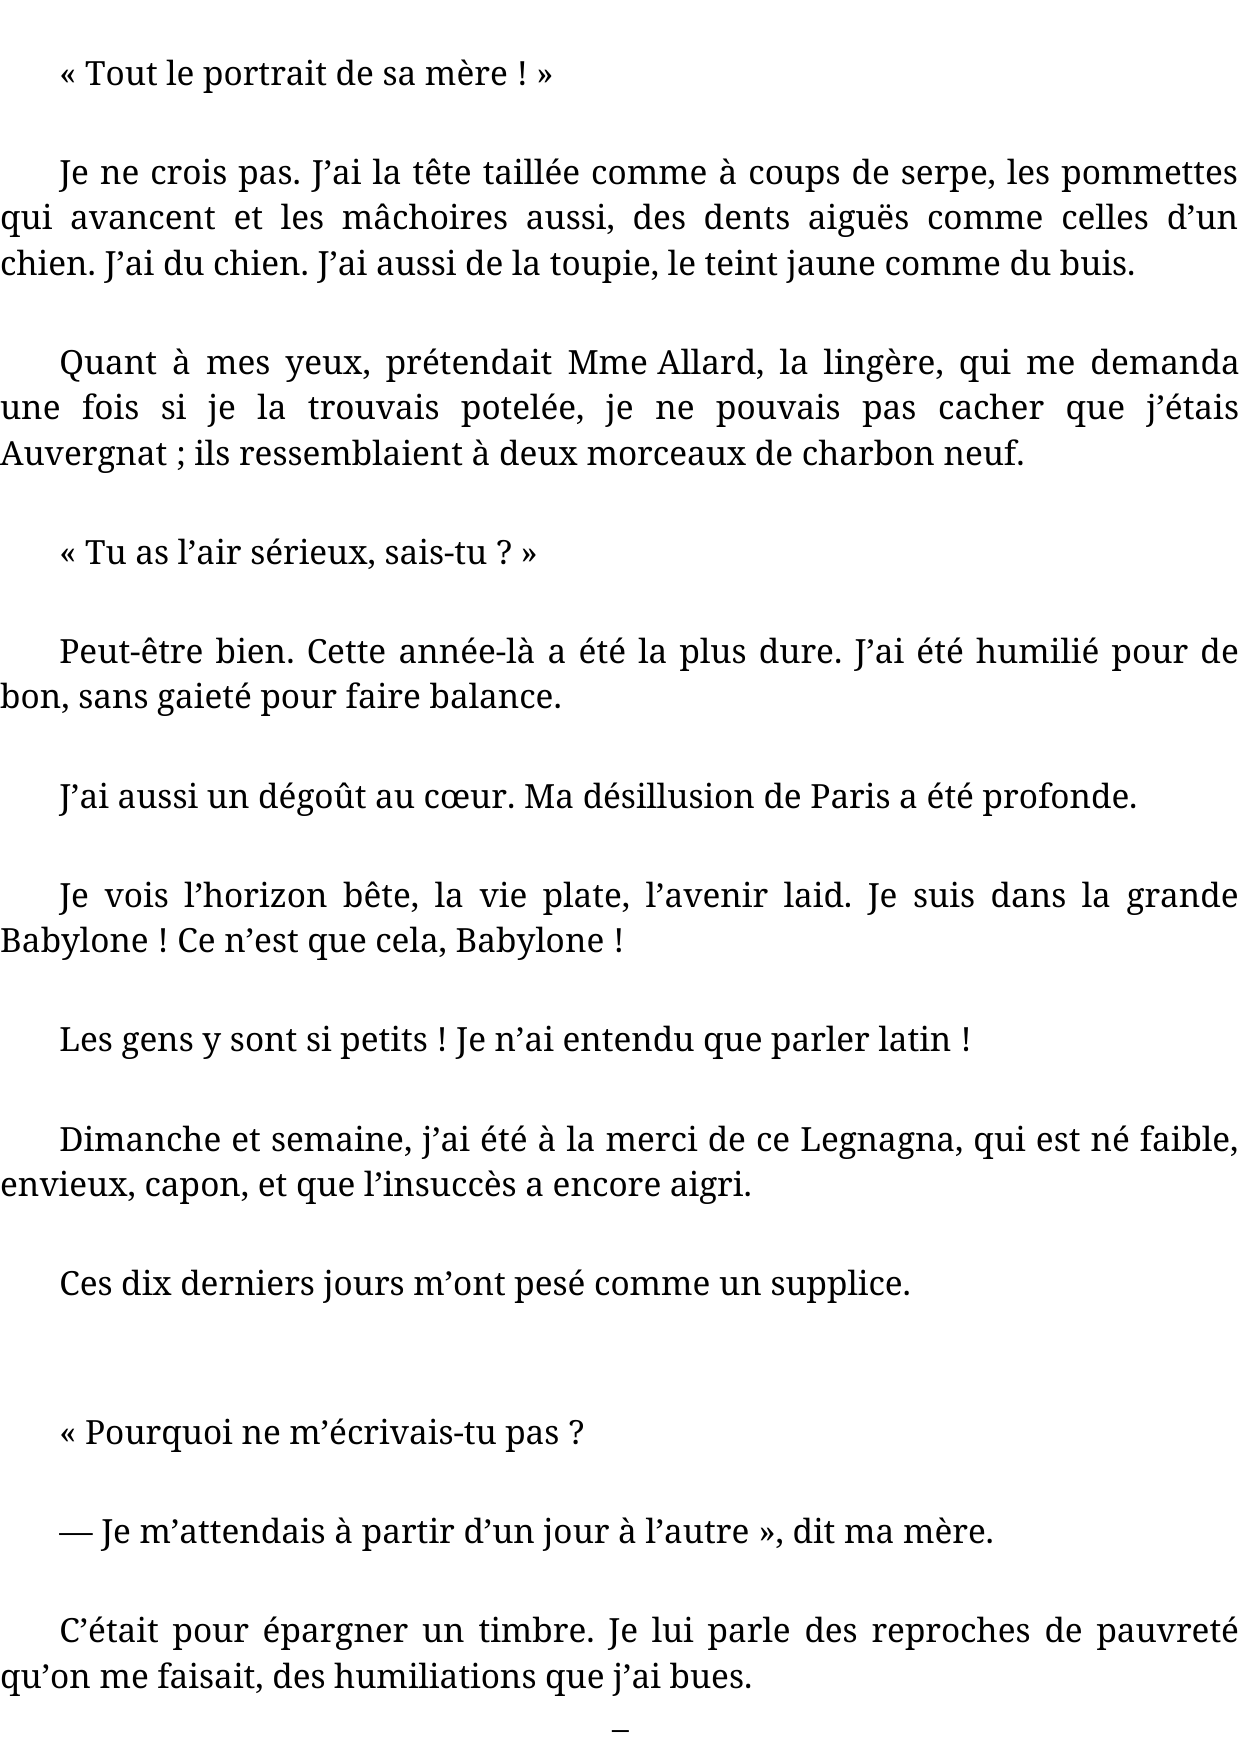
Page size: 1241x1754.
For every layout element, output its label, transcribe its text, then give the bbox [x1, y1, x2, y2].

text « Tu as l’air sérieux, sais-tu ? » [0, 529, 1240, 574]
text « Tout le portrait de sa mère ! » [0, 49, 1240, 95]
text — Je m’attendais à partir d’un jour à l’autre », dit ma mère. [0, 1508, 1240, 1553]
text Les gens y sont si petits ! Je n’ai entendu que parler latin ! [0, 1016, 1240, 1062]
text Je vois l’horizon bête, la vie plate, l’avenir laid. Je suis dans la grande Babylone ! Ce n’est que cela, Babylone ! [0, 872, 1240, 962]
text Ces dix derniers jours m’ont pesé comme un supplice. [0, 1260, 1240, 1305]
text « Pourquoi ne m’écrivais-tu pas ? [0, 1409, 1240, 1454]
text J’ai aussi un dégoût au cœur. Ma désillusion de Paris a été profonde. [0, 772, 1240, 818]
text Dimanche et semaine, j’ai été à la merci de ce Legnagna, qui est né faible, envieux, capon, et que l’insuccès a encore aigri. [0, 1115, 1240, 1206]
text Je ne crois pas. J’ai la tête taillée comme à coups de serpe, les pommettes qui avancent et les mâchoires aussi, des dents aiguës comme celles d’un chien. J’ai du chien. J’ai aussi de la toupie, le teint jaune comme du buis. [0, 149, 1240, 285]
text Quant à mes yeux, prétendait Mme Allard, la lingère, qui me demanda une fois si je la trouvais potelée, je ne pouvais pas cacher que j’étais Auvergnat ; ils ressemblaient à deux morceaux de charbon neuf. [0, 339, 1240, 475]
text Peut-être bien. Cette année-là a été la plus dure. J’ai été humilié pour de bon, sans gaieté pour faire balance. [0, 628, 1240, 719]
text C’était pour épargner un timbre. Je lui parle des reproches de pauvreté qu’on me faisait, des humiliations que j’ai bues. [0, 1607, 1240, 1698]
